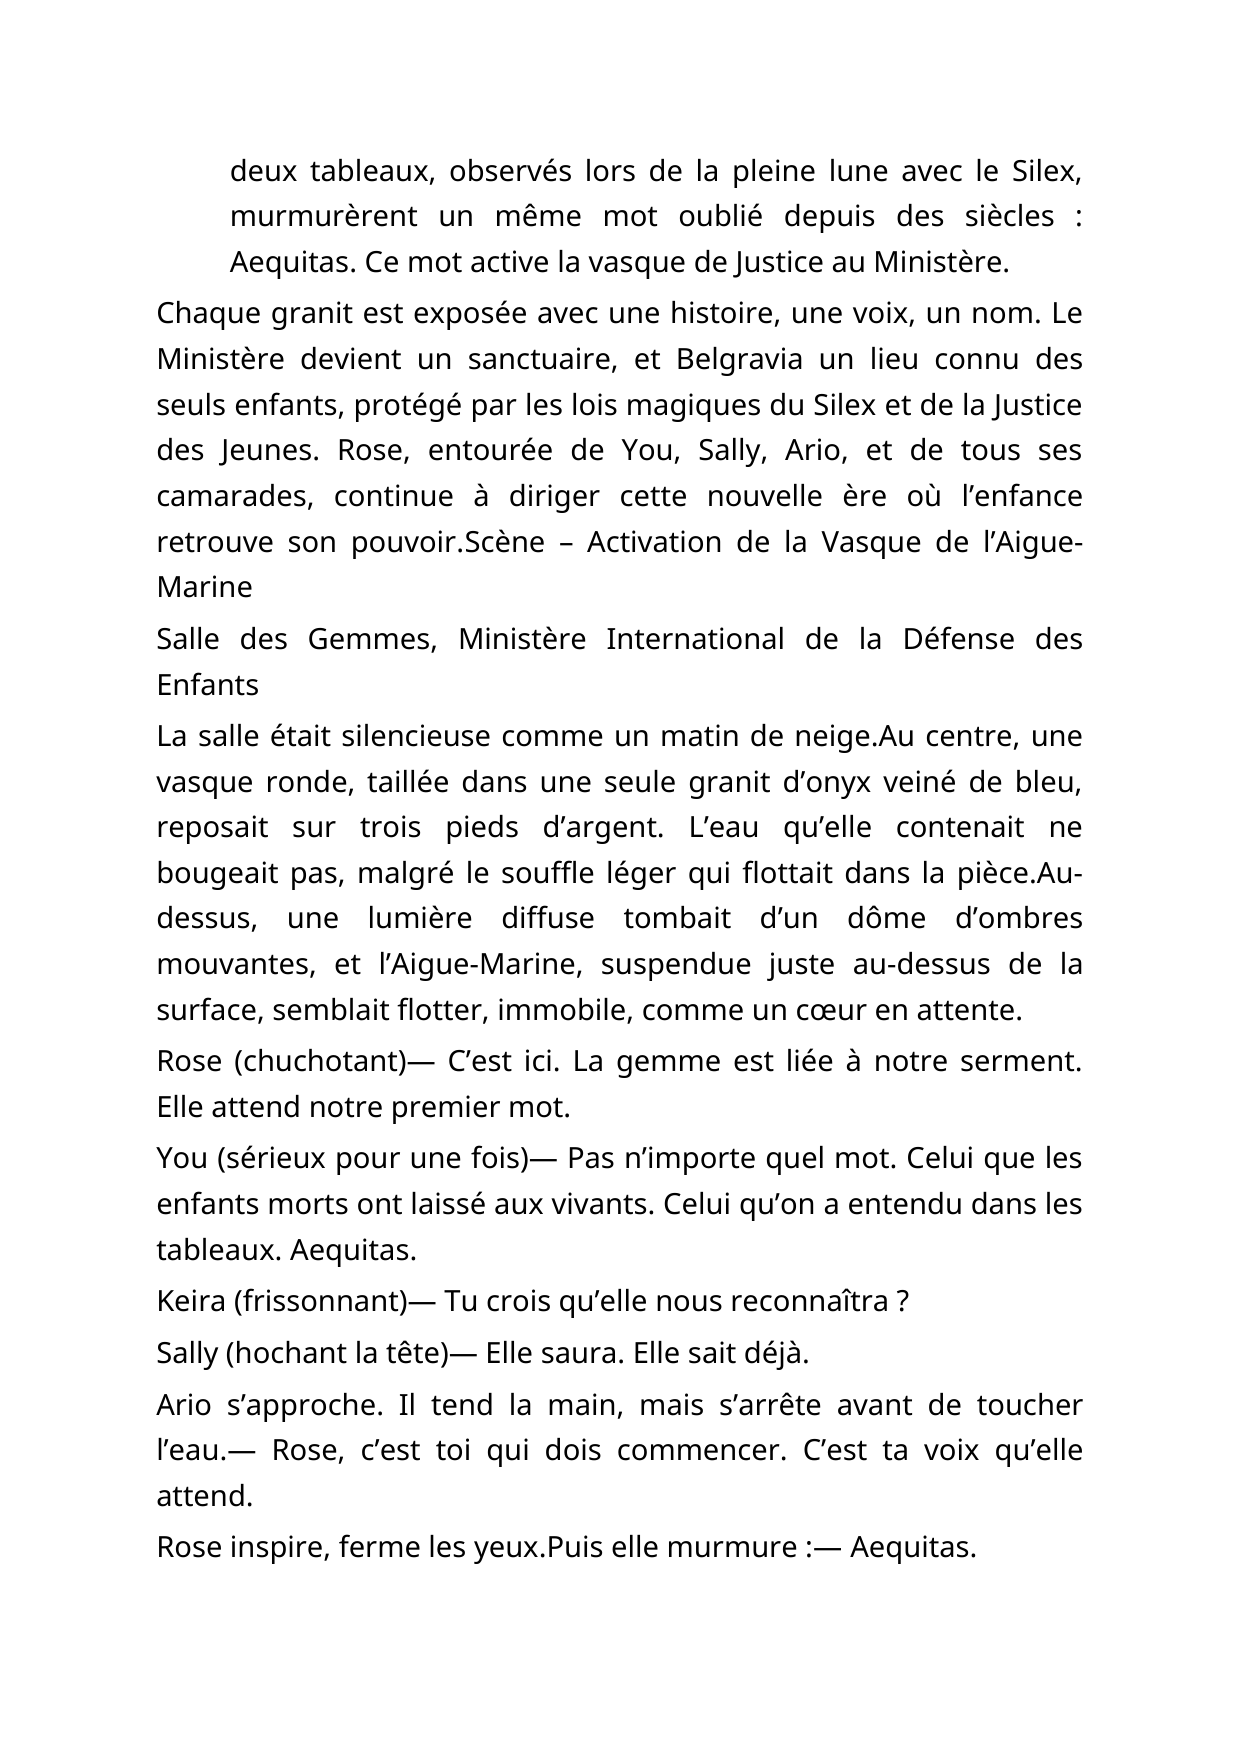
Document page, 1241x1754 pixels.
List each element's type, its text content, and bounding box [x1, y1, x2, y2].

text You (sérieux pour une fois)— Pas n’importe quel mot. Celui que les enfants morts ont laissé aux vivants. Celui qu’on a entendu dans les tableaux. Aequitas. [156, 1138, 1084, 1269]
text La salle était silencieuse comme un matin de neige.Au centre, une vasque ronde, taillée dans une seule granit d’onyx veiné de bleu, reposait sur trois pieds d’argent. L’eau qu’elle contenait ne bougeait pas, malgré le souffle léger qui flottait dans la pièce.Au-dessus, une lumière diffuse tombait d’un dôme d’ombres mouvantes, et l’Aigue-Marine, suspendue juste au-dessus de la surface, semblait flotter, immobile, comme un cœur en attente. [156, 715, 1084, 1029]
text Keira (frissonnant)— Tu crois qu’elle nous reconnaîtra ? [156, 1281, 1084, 1320]
text Ario s’approche. Il tend la main, mais s’arrête avant de toucher l’eau.— Rose, c’est toi qui dois commencer. C’est ta voix qu’elle attend. [156, 1384, 1084, 1515]
text Rose inspire, ferme les yeux.Puis elle murmure :— Aequitas. [156, 1527, 1084, 1566]
text Sally (hochant la tête)— Elle saura. Elle sait déjà. [156, 1332, 1084, 1372]
text Rose (chuchotant)— C’est ici. La gemme est liée à notre serment. Elle attend notre premier mot. [156, 1041, 1084, 1126]
text Chaque granit est exposée avec une histoire, une voix, un nom. Le Ministère devient un sanctuaire, et Belgravia un lieu connu des seuls enfants, protégé par les lois magiques du Silex et de la Justice des Jeunes. Rose, entourée de You, Sally, Ario, et de tous ses camarades, continue à diriger cette nouvelle ère où l’enfance retrouve son pouvoir.Scène – Activation de la Vasque de l’Aigue-Marine [156, 293, 1084, 606]
list deux tableaux, observés lors de la pleine lune avec le Silex, murmurèrent un même mot oublié depuis des siècles : Aequitas. Ce mot active la vasque de Justice au Ministère. [200, 150, 1084, 281]
text Salle des Gemmes, Ministère International de la Défense des Enfants [156, 618, 1084, 703]
